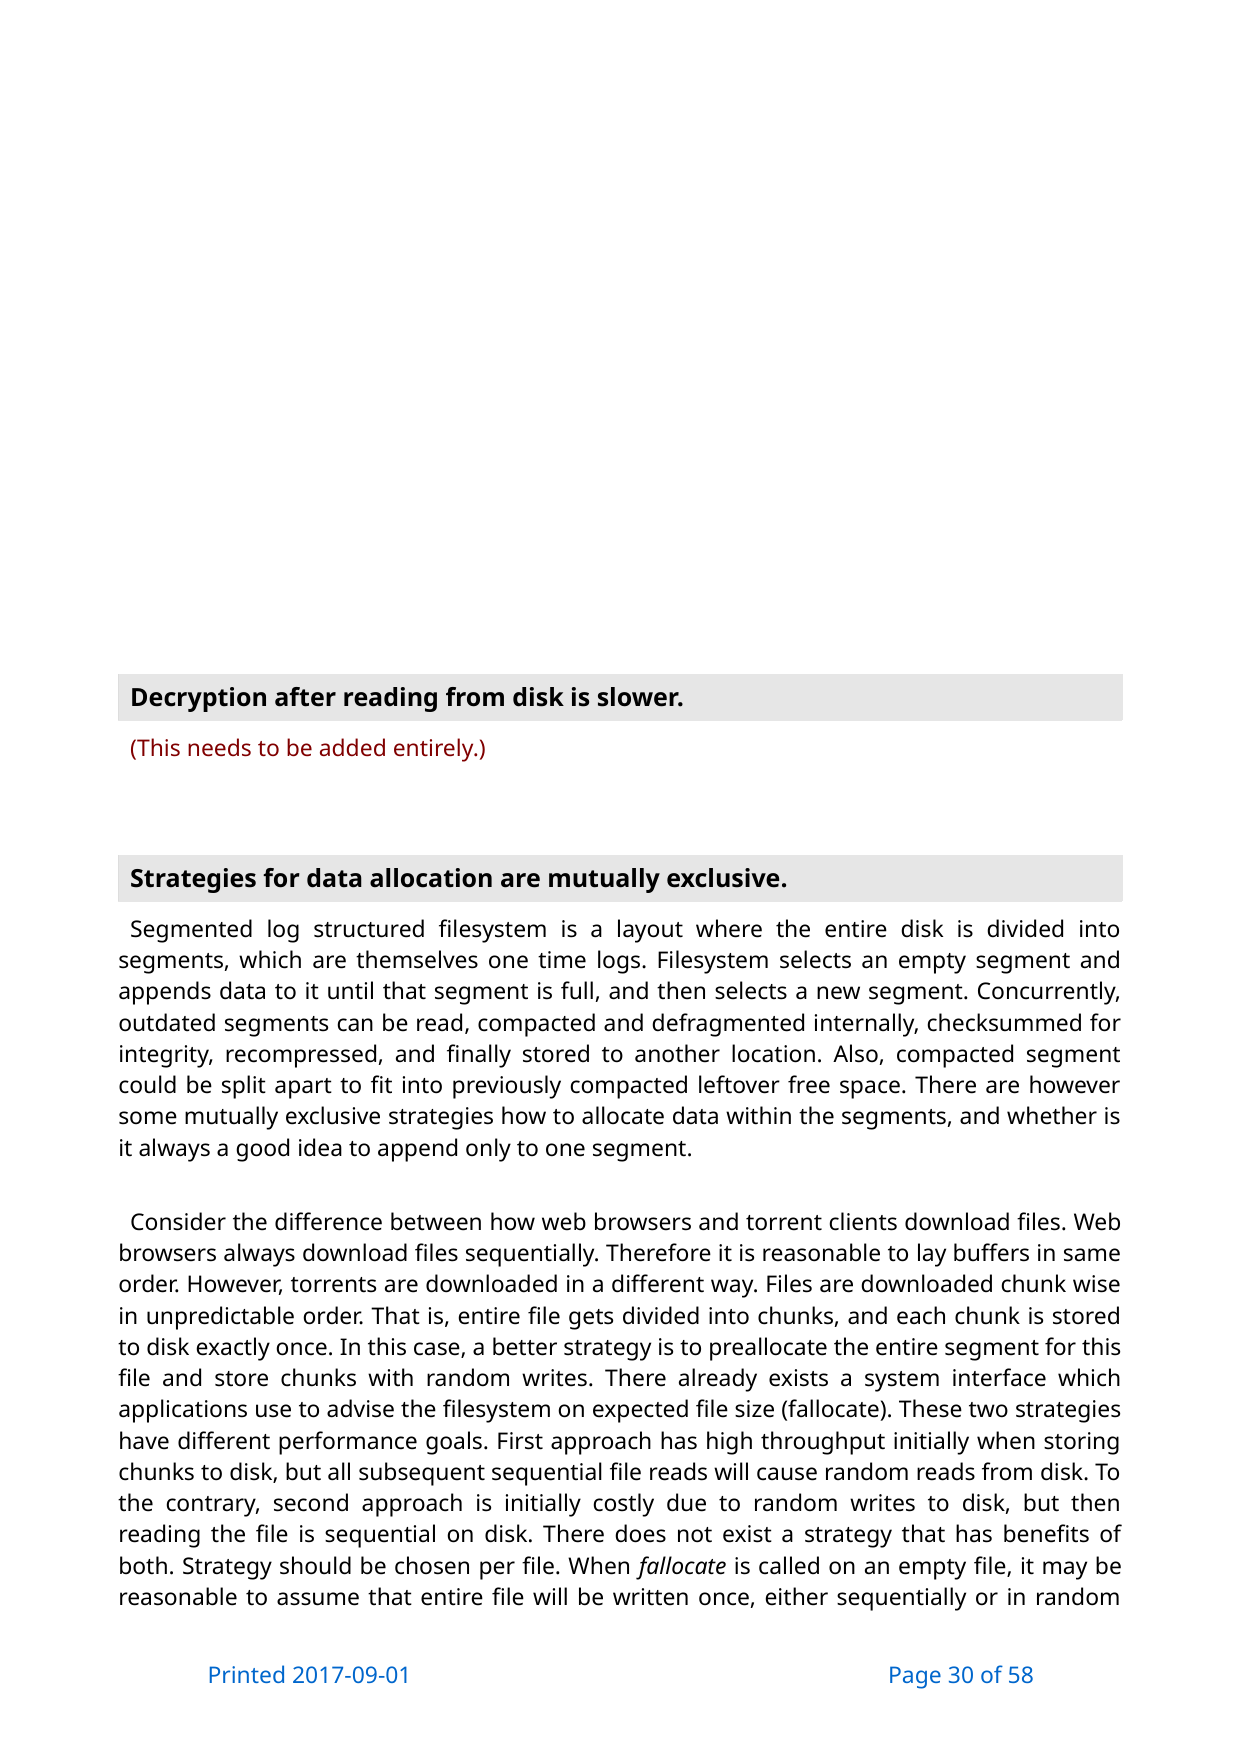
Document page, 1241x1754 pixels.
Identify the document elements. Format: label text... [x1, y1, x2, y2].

text (This needs to be added entirely.) [118, 732, 1122, 763]
text Segmented log structured filesystem is a layout where the entire disk is divided into segments, which are themselves one time logs. Filesystem selects an empty segment and appends data to it until that segment is full, and then selects a new segment. Concurrently, outdated segments can be read, compacted and defragmented internally, checksummed for integrity, recompressed, and finally stored to another location. Also, compacted segment could be split apart to fit into previously compacted leftover free space. There are however some mutually exclusive strategies how to allocate data within the segments, and whether is it always a good idea to append only to one segment. [118, 913, 1122, 1163]
text Consider the difference between how web browsers and torrent clients download files. Web browsers always download files sequentially. Therefore it is reasonable to lay buffers in same order. However, torrents are downloaded in a different way. Files are downloaded chunk wise in unpredictable order. That is, entire file gets divided into chunks, and each chunk is stored to disk exactly once. In this case, a better strategy is to preallocate the entire segment for this file and store chunks with random writes. There already exists a system interface which applications use to advise the filesystem on expected file size (fallocate). These two strategies have different performance goals. First approach has high throughput initially when storing chunks to disk, but all subsequent sequential file reads will cause random reads from disk. To the contrary, second approach is initially costly due to random writes to disk, but then reading the file is sequential on disk. There does not exist a strategy that has benefits of both. Strategy should be chosen per file. When fallocate is called on an empty file, it may be reasonable to assume that entire file will be written once, either sequentially or in random [118, 1206, 1122, 1612]
subtitle Decryption after reading from disk is slower. [119, 675, 1122, 720]
subtitle Strategies for data allocation are mutually exclusive. [119, 856, 1122, 901]
